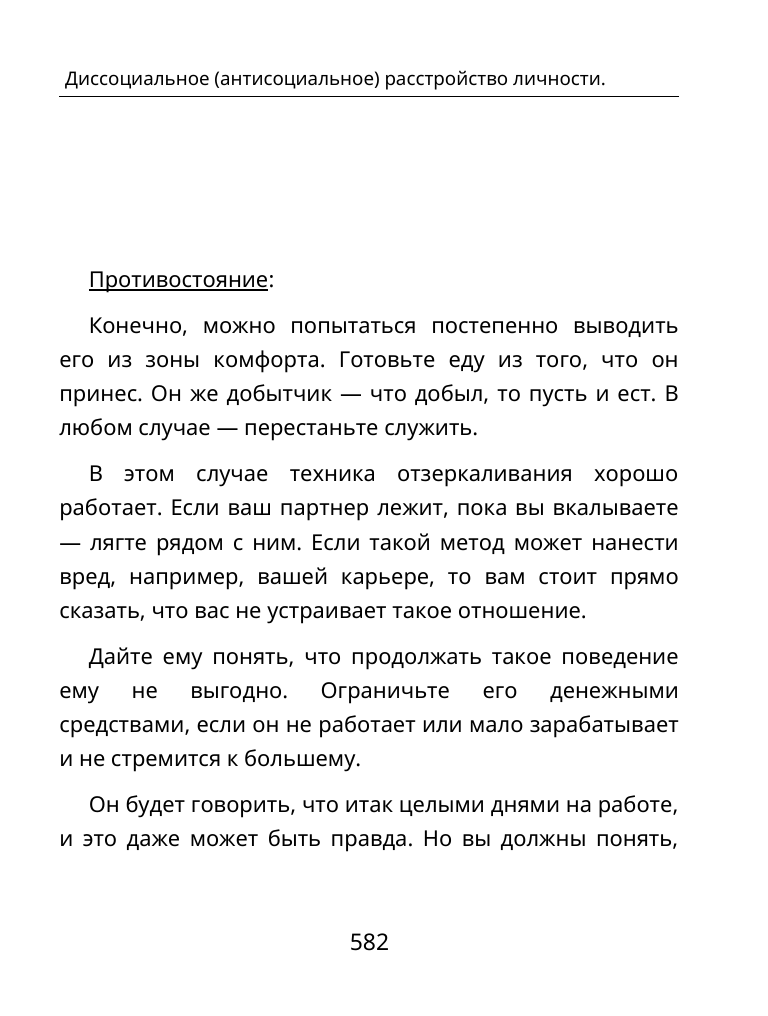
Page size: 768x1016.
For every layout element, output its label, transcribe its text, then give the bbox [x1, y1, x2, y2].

text Дайте ему понять, что продолжать такое поведение ему не выгодно. Ограничьте его денежными средствами, если он не работает или мало зарабатывает и не стремится к большему. [59, 641, 679, 773]
text Конечно, можно попытаться постепенно выводить его из зоны комфорта. Готовьте еду из того, что он принес. Он же добытчик — что добыл, то пусть и ест. В любом случае — перестаньте служить. [59, 310, 679, 442]
text В этом случае техника отзеркаливания хорошо работает. Если ваш партнер лежит, пока вы вкалываете — лягте рядом с ним. Если такой метод может нанести вред, например, вашей карьере, то вам стоит прямо сказать, что вас не устраивает такое отношение. [59, 458, 679, 625]
text Он будет говорить, что итак целыми днями на работе, и это даже может быть правда. Но вы должны понять, [59, 789, 679, 853]
text Противостояние: [59, 264, 679, 294]
